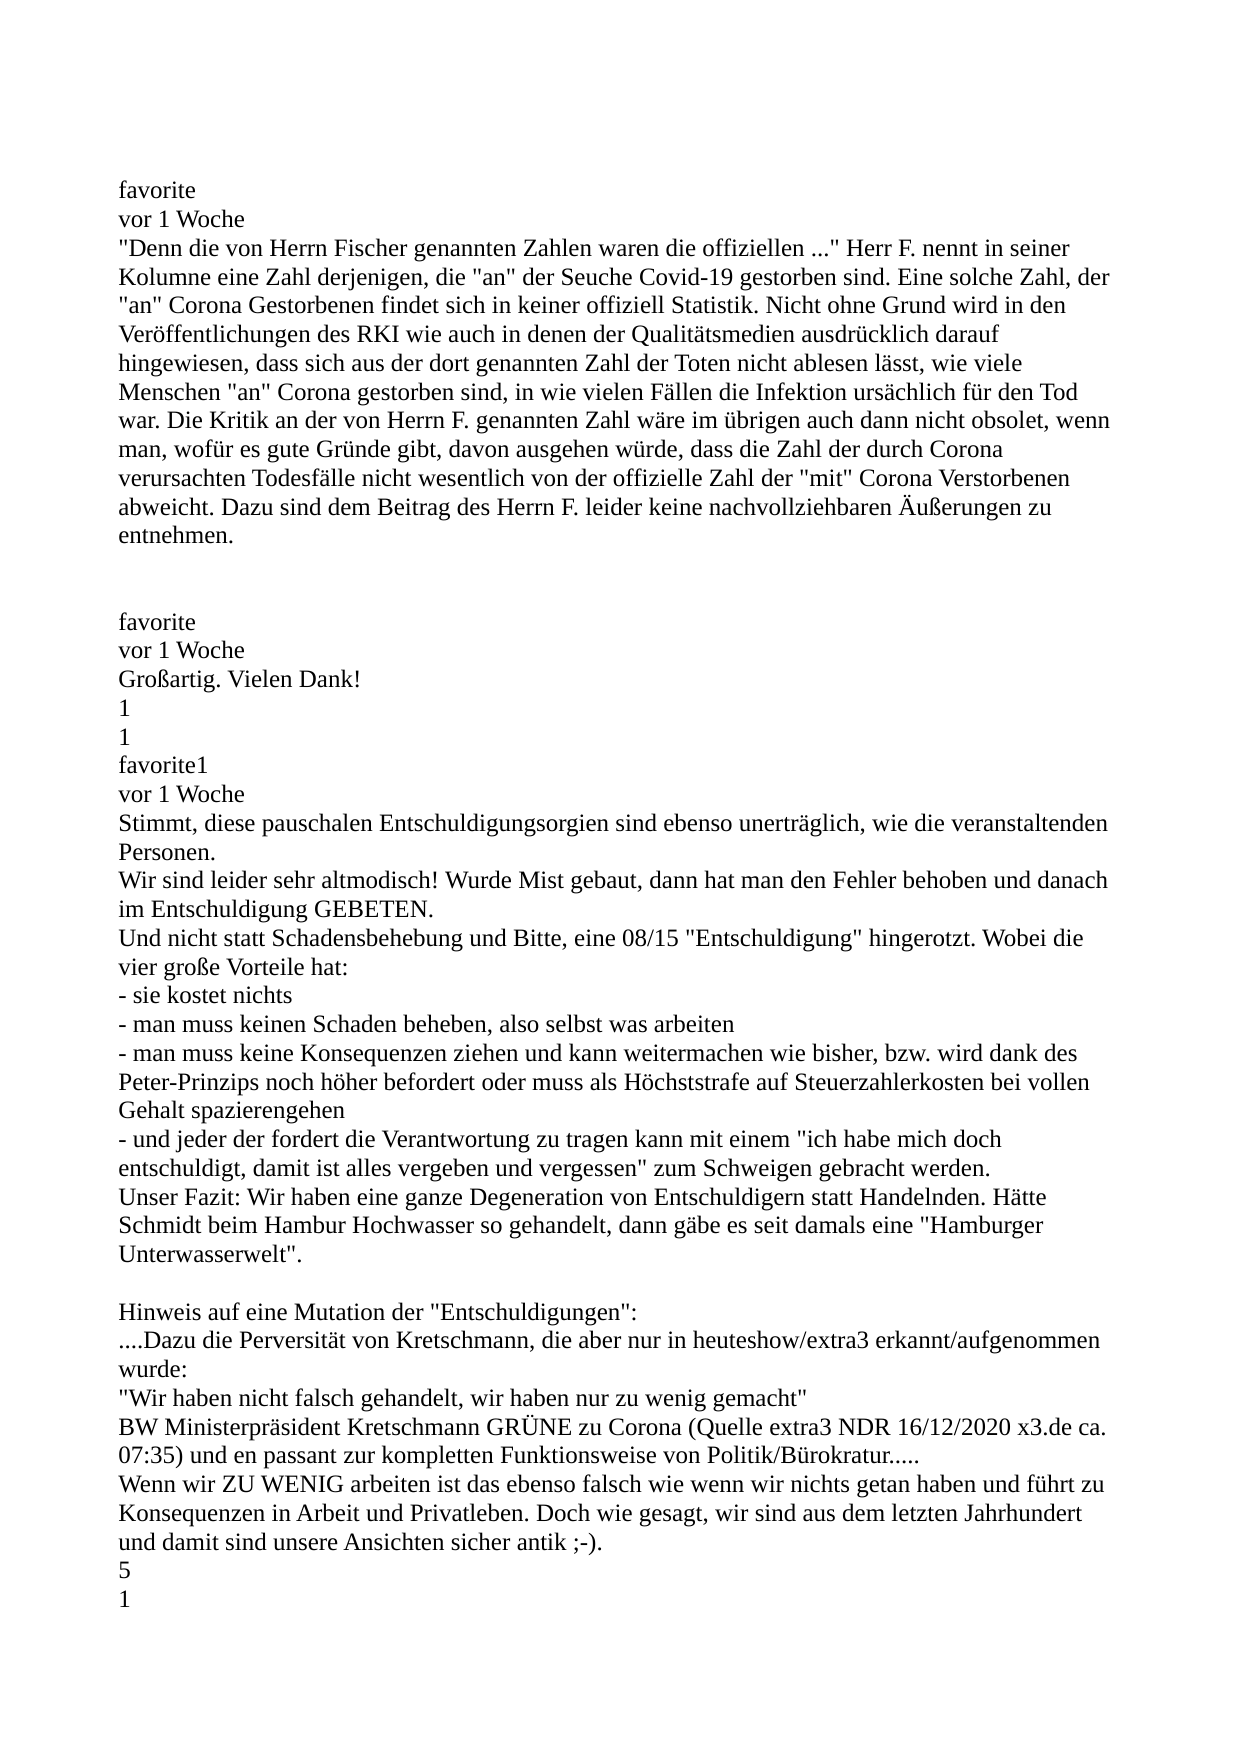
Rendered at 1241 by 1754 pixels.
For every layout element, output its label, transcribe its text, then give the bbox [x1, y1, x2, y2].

text vor 1 Woche [118, 204, 1122, 233]
text - sie kostet nichts [118, 981, 1122, 1009]
text ....Dazu die Perversität von Kretschmann, die aber nur in heuteshow/extra3 erkannt/aufgenommen wurde: [118, 1326, 1122, 1383]
text - und jeder der fordert die Verantwortung zu tragen kann mit einem "ich habe mich doch entschuldigt, damit ist alles vergeben und vergessen" zum Schweigen gebracht werden. [118, 1124, 1122, 1182]
text - man muss keinen Schaden beheben, also selbst was arbeiten [118, 1009, 1122, 1038]
text Hinweis auf eine Mutation der "Entschuldigungen": [118, 1297, 1122, 1326]
text Und nicht statt Schadensbehebung und Bitte, eine 08/15 "Entschuldigung" hingerotzt. Wobei die vier große Vorteile hat: [118, 923, 1122, 981]
text favorite1 [118, 751, 1122, 779]
text - man muss keine Konsequenzen ziehen und kann weitermachen wie bisher, bzw. wird dank des Peter-Prinzips noch höher befordert oder muss als Höchststrafe auf Steuerzahlerkosten bei vollen Gehalt spazierengehen [118, 1038, 1122, 1124]
text Wir sind leider sehr altmodisch! Wurde Mist gebaut, dann hat man den Fehler behoben und danach im Entschuldigung GEBETEN. [118, 866, 1122, 923]
text Stimmt, diese pauschalen Entschuldigungsorgien sind ebenso unerträglich, wie die veranstaltenden Personen. [118, 808, 1122, 866]
text "Denn die von Herrn Fischer genannten Zahlen waren die offiziellen ..." Herr F. nennt in seiner Kolumne eine Zahl derjenigen, die "an" der Seuche Covid-19 gestorben sind. Eine solche Zahl, der "an" Corona Gestorbenen findet sich in keiner offiziell Statistik. Nicht ohne Grund wird in den Veröffentlichungen des RKI wie auch in denen der Qualitätsmedien ausdrücklich darauf hingewiesen, dass sich aus der dort genannten Zahl der Toten nicht ablesen lässt, wie viele Menschen "an" Corona gestorben sind, in wie vielen Fällen die Infektion ursächlich für den Tod war. Die Kritik an der von Herrn F. genannten Zahl wäre im übrigen auch dann nicht obsolet, wenn man, wofür es gute Gründe gibt, davon ausgehen würde, dass die Zahl der durch Corona verursachten Todesfälle nicht wesentlich von der offizielle Zahl der "mit" Corona Verstorbenen abweicht. Dazu sind dem Beitrag des Herrn F. leider keine nachvollziehbaren Äußerungen zu entnehmen. [118, 233, 1122, 549]
text Wenn wir ZU WENIG arbeiten ist das ebenso falsch wie wenn wir nichts getan haben und führt zu Konsequenzen in Arbeit und Privatleben. Doch wie gesagt, wir sind aus dem letzten Jahrhundert und damit sind unsere Ansichten sicher antik ;-). [118, 1469, 1122, 1556]
text 1 [118, 722, 1122, 751]
text favorite [118, 607, 1122, 636]
text vor 1 Woche [118, 636, 1122, 664]
text 5 [118, 1556, 1122, 1584]
text Großartig. Vielen Dank! [118, 664, 1122, 693]
text 1 [118, 693, 1122, 722]
text Unser Fazit: Wir haben eine ganze Degeneration von Entschuldigern statt Handelnden. Hätte Schmidt beim Hambur Hochwasser so gehandelt, dann gäbe es seit damals eine "Hamburger Unterwasserwelt". [118, 1182, 1122, 1268]
text BW Ministerpräsident Kretschmann GRÜNE zu Corona (Quelle extra3 NDR 16/12/2020 x3.de ca. 07:35) und en passant zur kompletten Funktionsweise von Politik/Bürokratur..... [118, 1412, 1122, 1469]
text vor 1 Woche [118, 779, 1122, 808]
text "Wir haben nicht falsch gehandelt, wir haben nur zu wenig gemacht" [118, 1383, 1122, 1412]
text 1 [118, 1584, 1122, 1613]
text favorite [118, 176, 1122, 204]
